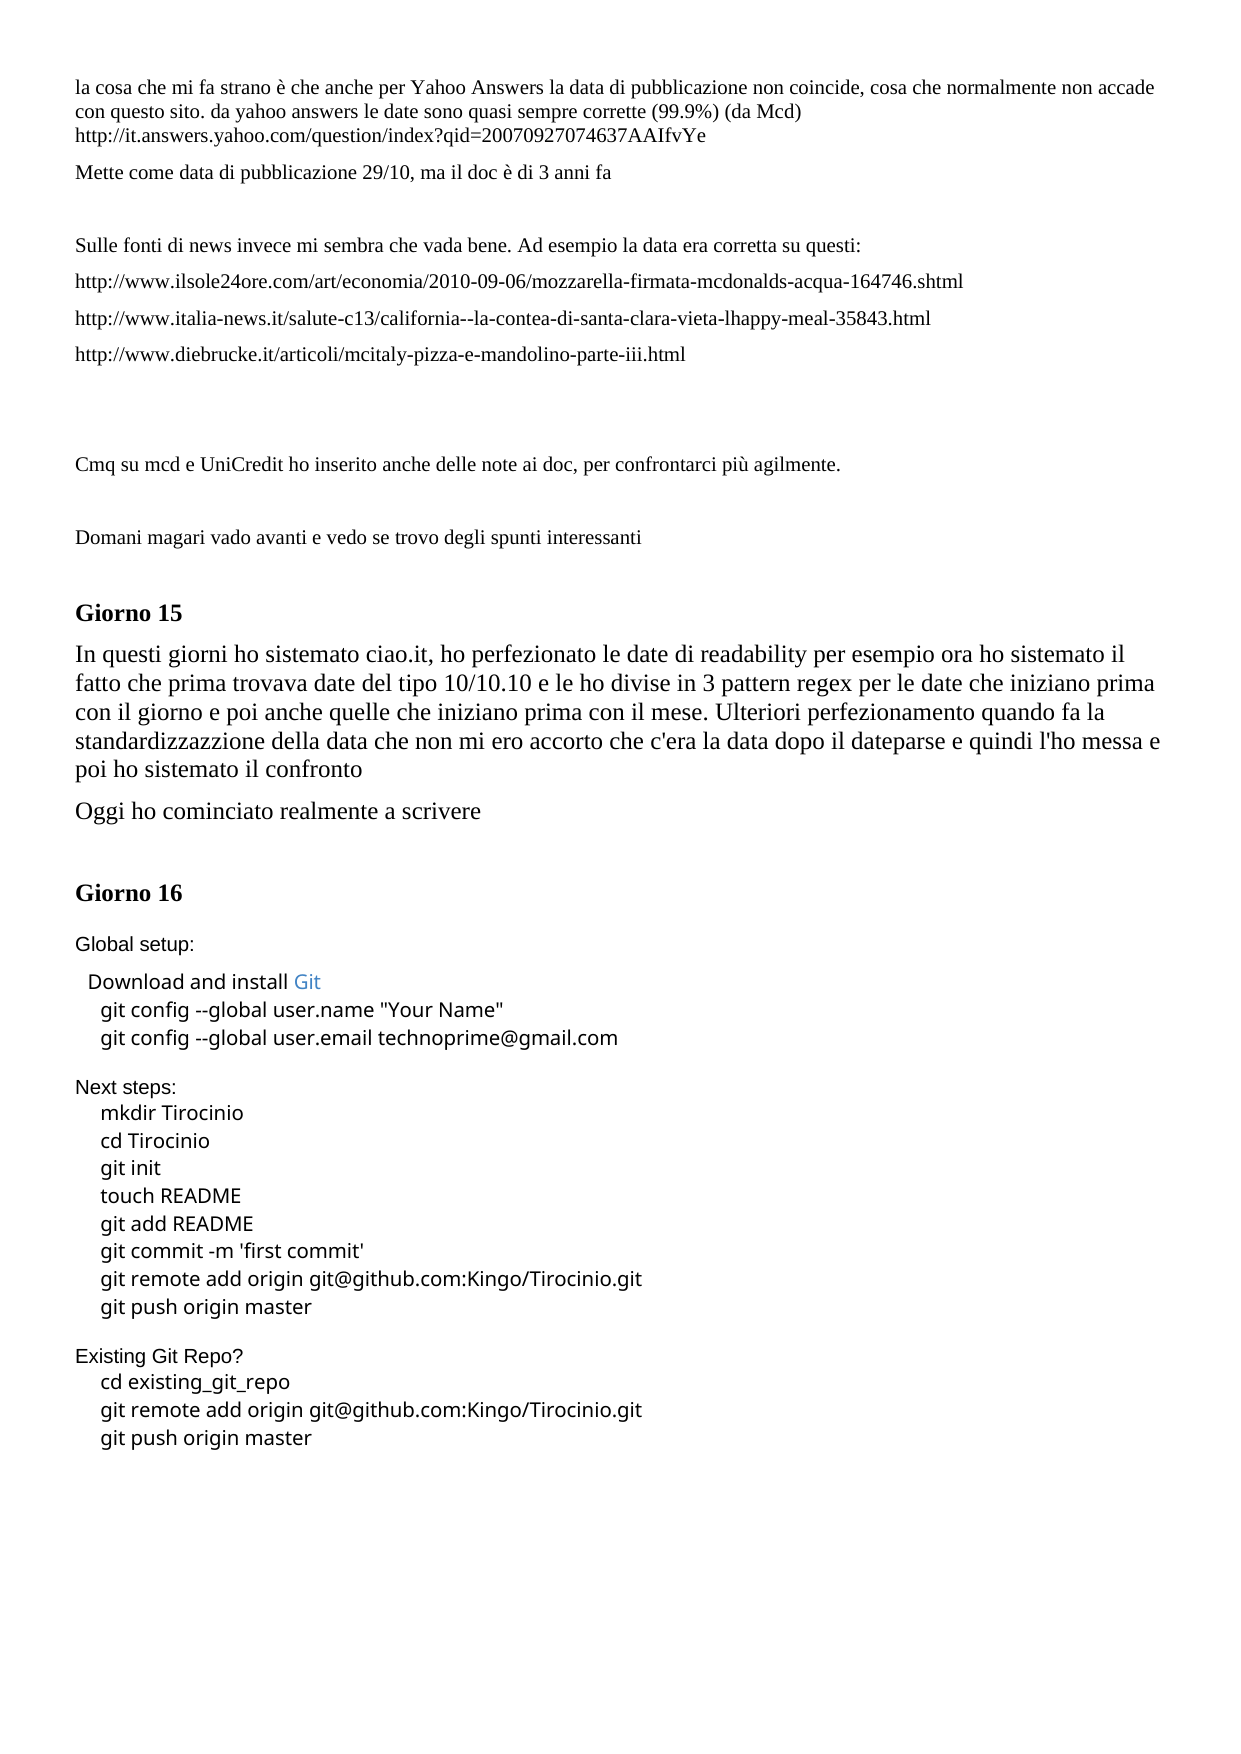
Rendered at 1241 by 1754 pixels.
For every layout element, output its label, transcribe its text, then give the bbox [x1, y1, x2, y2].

subtitle Global setup: [75, 932, 1162, 955]
text Giorno 15 [75, 598, 1162, 627]
text Domani magari vado avanti e vedo se trovo degli spunti interessanti [75, 525, 1162, 549]
text In questi giorni ho sistemato ciao.it, ho perfezionato le date di readability per esempio ora ho sistemato il fatto che prima trovava date del tipo 10/10.10 e le ho divise in 3 pattern regex per le date che iniziano prima con il giorno e poi anche quelle che iniziano prima con il mese. Ulteriori perfezionamento quando fa la standardizzazzione della data che non mi ero accorto che c'era la data dopo il dateparse e quindi l'ho messa e poi ho sistemato il confronto [75, 639, 1162, 783]
text Oggi ho cominciato realmente a scrivere [75, 796, 1162, 824]
text Download and install Git [75, 968, 1162, 996]
text Cmq su mcd e UniCredit ho inserito anche delle note ai doc, per confrontarci più agilmente. [75, 452, 1162, 476]
text touch README [75, 1182, 1162, 1209]
text cd Tirocinio [75, 1126, 1162, 1154]
text la cosa che mi fa strano è che anche per Yahoo Answers la data di pubblicazione non coincide, cosa che normalmente non accade con questo sito. da yahoo answers le date sono quasi sempre corrette (99.9%) (da Mcd) http://it.answers.yahoo.com/question/index?qid=20070927074637AAIfvYe [75, 75, 1162, 147]
text git push origin master [75, 1293, 1162, 1320]
text git config --global user.name "Your Name" [75, 996, 1162, 1023]
text http://www.diebrucke.it/articoli/mcitaly-pizza-e-mandolino-parte-iii.html [75, 342, 1162, 366]
text git add README [75, 1209, 1162, 1237]
text Sulle fonti di news invece mi sembra che vada bene. Ad esempio la data era corretta su questi: [75, 233, 1162, 257]
text git remote add origin git@github.com:Kingo/Tirocinio.git [75, 1396, 1162, 1423]
subtitle Next steps: [75, 1075, 1162, 1099]
text git commit -m 'first commit' [75, 1237, 1162, 1265]
text Mette come data di pubblicazione 29/10, ma il doc è di 3 anni fa [75, 159, 1162, 184]
text git config --global user.email technoprime@gmail.com [75, 1023, 1162, 1051]
text git push origin master [75, 1423, 1162, 1451]
text http://www.italia-news.it/salute-c13/california--la-contea-di-santa-clara-vieta-lhappy-meal-35843.html [75, 306, 1162, 330]
text http://www.ilsole24ore.com/art/economia/2010-09-06/mozzarella-firmata-mcdonalds-acqua-164746.shtml [75, 269, 1162, 293]
text git remote add origin git@github.com:Kingo/Tirocinio.git [75, 1265, 1162, 1293]
text mkdir Tirocinio [75, 1099, 1162, 1126]
subtitle Existing Git Repo? [75, 1344, 1162, 1368]
text git init [75, 1154, 1162, 1182]
text Giorno 16 [75, 878, 1162, 907]
text cd existing_git_repo [75, 1368, 1162, 1396]
